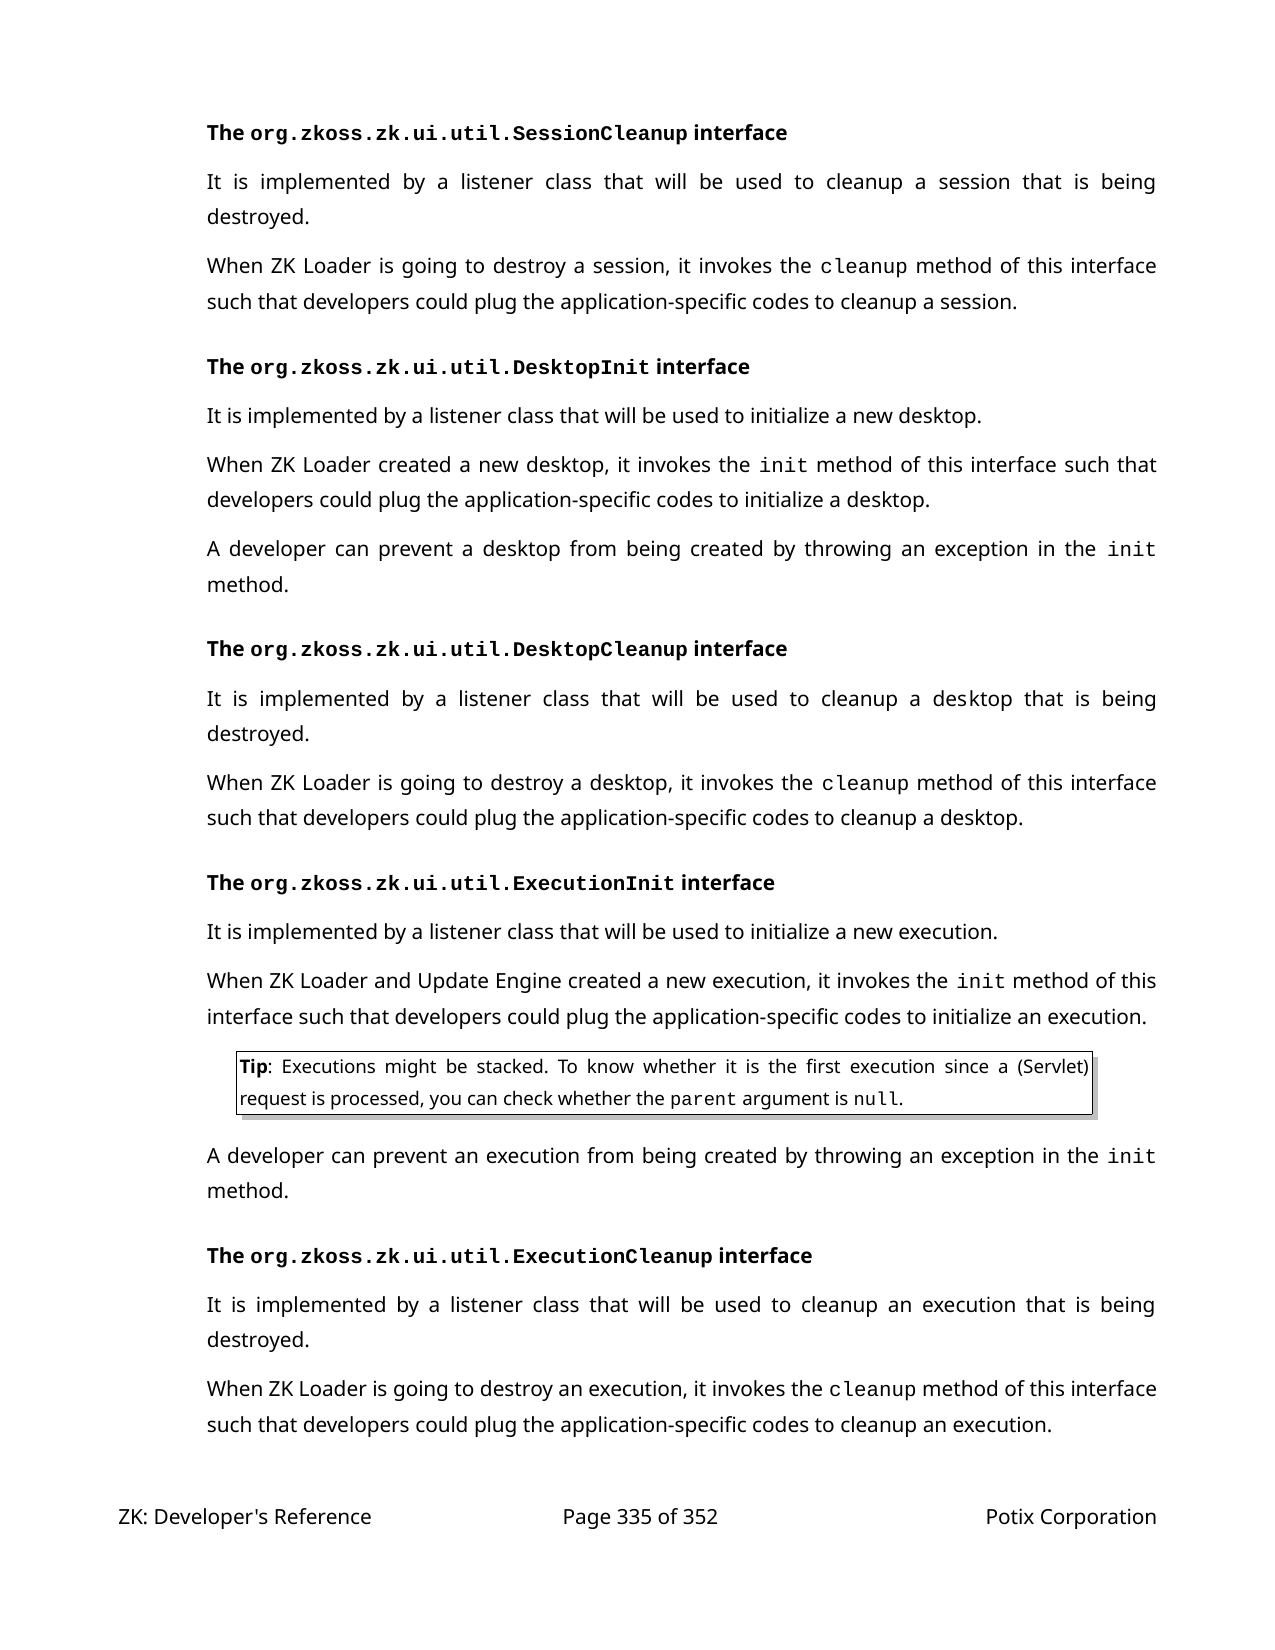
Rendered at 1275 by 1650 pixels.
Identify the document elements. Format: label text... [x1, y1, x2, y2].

subtitle The org.zkoss.zk.ui.util.SessionCleanup interface [207, 118, 1157, 147]
subtitle The org.zkoss.zk.ui.util.ExecutionCleanup interface [207, 1241, 1157, 1270]
text A developer can prevent an execution from being created by throwing an exception in the init method. [207, 1141, 1157, 1204]
text Tip: Executions might be stacked. To know whether it is the first execution since a (Servlet) request is processed, you can check whether the parent argument is null. [237, 1052, 1092, 1114]
text When ZK Loader is going to destroy an execution, it invokes the cleanup method of this interface such that developers could plug the application-specific codes to cleanup an execution. [207, 1374, 1157, 1438]
text It is implemented by a listener class that will be used to cleanup an execution that is being destroyed. [207, 1290, 1157, 1354]
text It is implemented by a listener class that will be used to cleanup a session that is being destroyed. [207, 167, 1157, 231]
subtitle The org.zkoss.zk.ui.util.DesktopInit interface [207, 352, 1157, 380]
text It is implemented by a listener class that will be used to cleanup a desktop that is being destroyed. [207, 684, 1157, 747]
text When ZK Loader created a new desktop, it invokes the init method of this interface such that developers could plug the application-specific codes to initialize a desktop. [207, 450, 1157, 513]
subtitle The org.zkoss.zk.ui.util.ExecutionInit interface [207, 868, 1157, 897]
text It is implemented by a listener class that will be used to initialize a new execution. [207, 917, 1157, 946]
text When ZK Loader is going to destroy a desktop, it invokes the cleanup method of this interface such that developers could plug the application-specific codes to cleanup a desktop. [207, 768, 1157, 832]
text It is implemented by a listener class that will be used to initialize a new desktop. [207, 401, 1157, 429]
subtitle The org.zkoss.zk.ui.util.DesktopCleanup interface [207, 634, 1157, 663]
text When ZK Loader is going to destroy a session, it invokes the cleanup method of this interface such that developers could plug the application-specific codes to cleanup a session. [207, 251, 1157, 315]
text When ZK Loader and Update Engine created a new execution, it invokes the init method of this interface such that developers could plug the application-specific codes to initialize an execution. [207, 966, 1157, 1030]
text A developer can prevent a desktop from being created by throwing an exception in the init method. [207, 534, 1157, 598]
